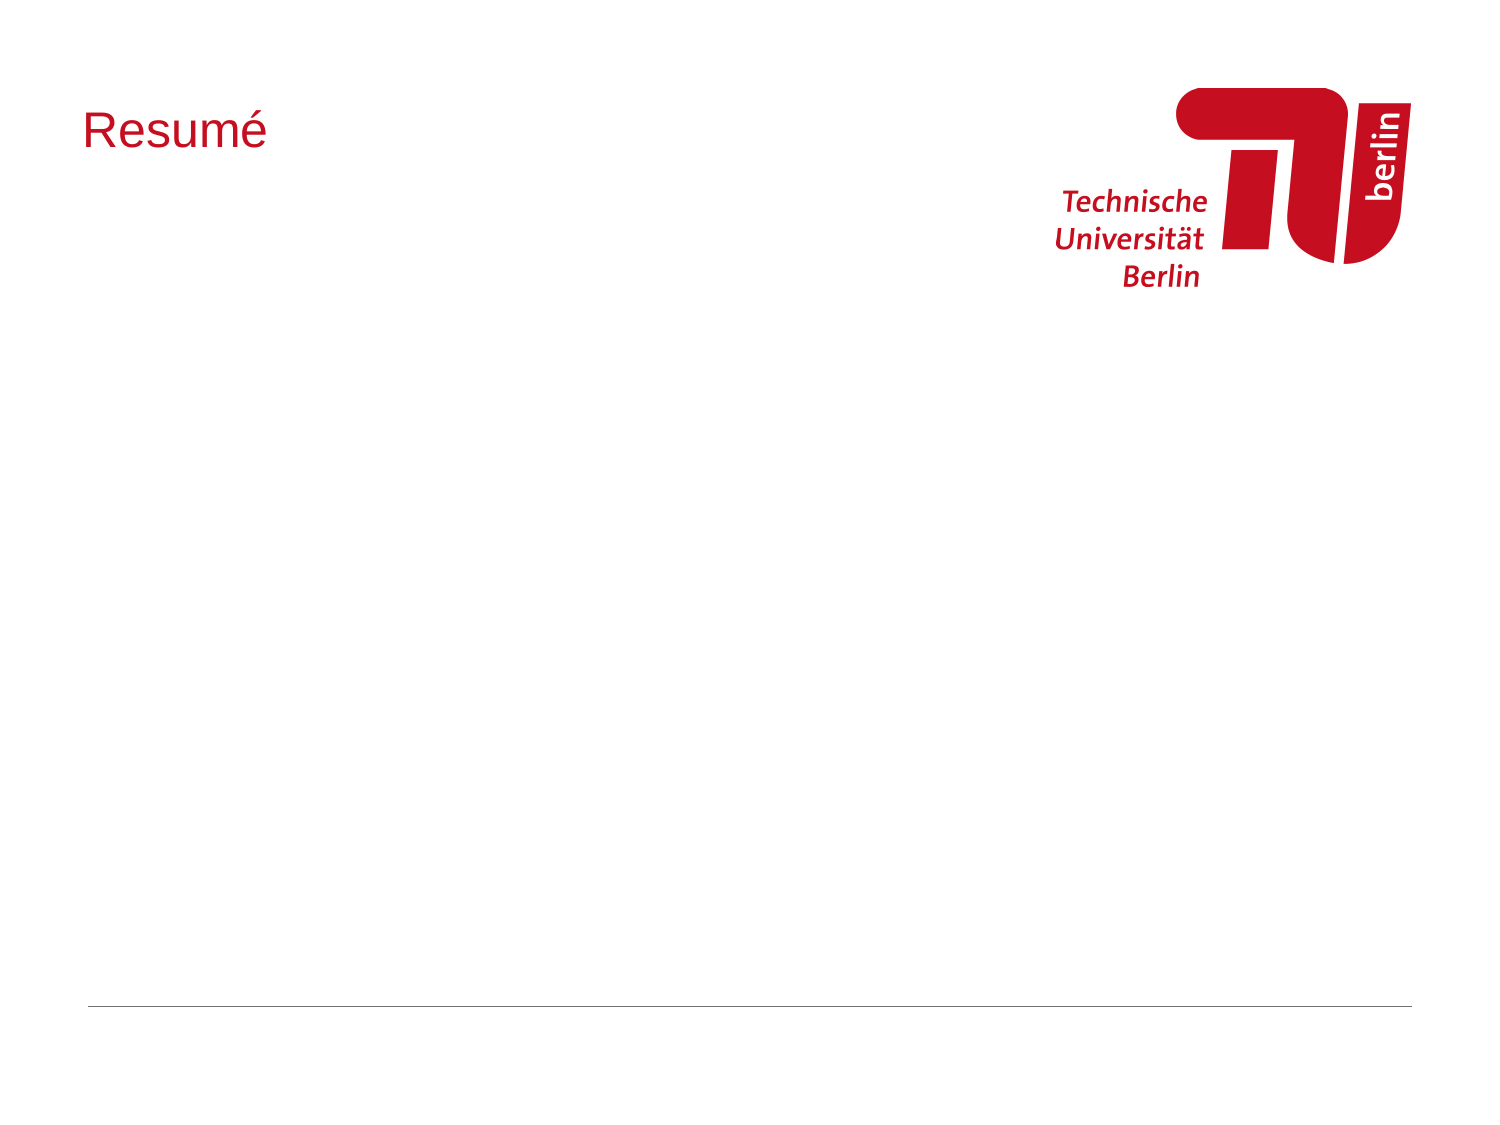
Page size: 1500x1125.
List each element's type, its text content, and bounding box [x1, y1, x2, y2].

picture [1056, 88, 1411, 287]
title Resumé [82, 94, 1028, 158]
